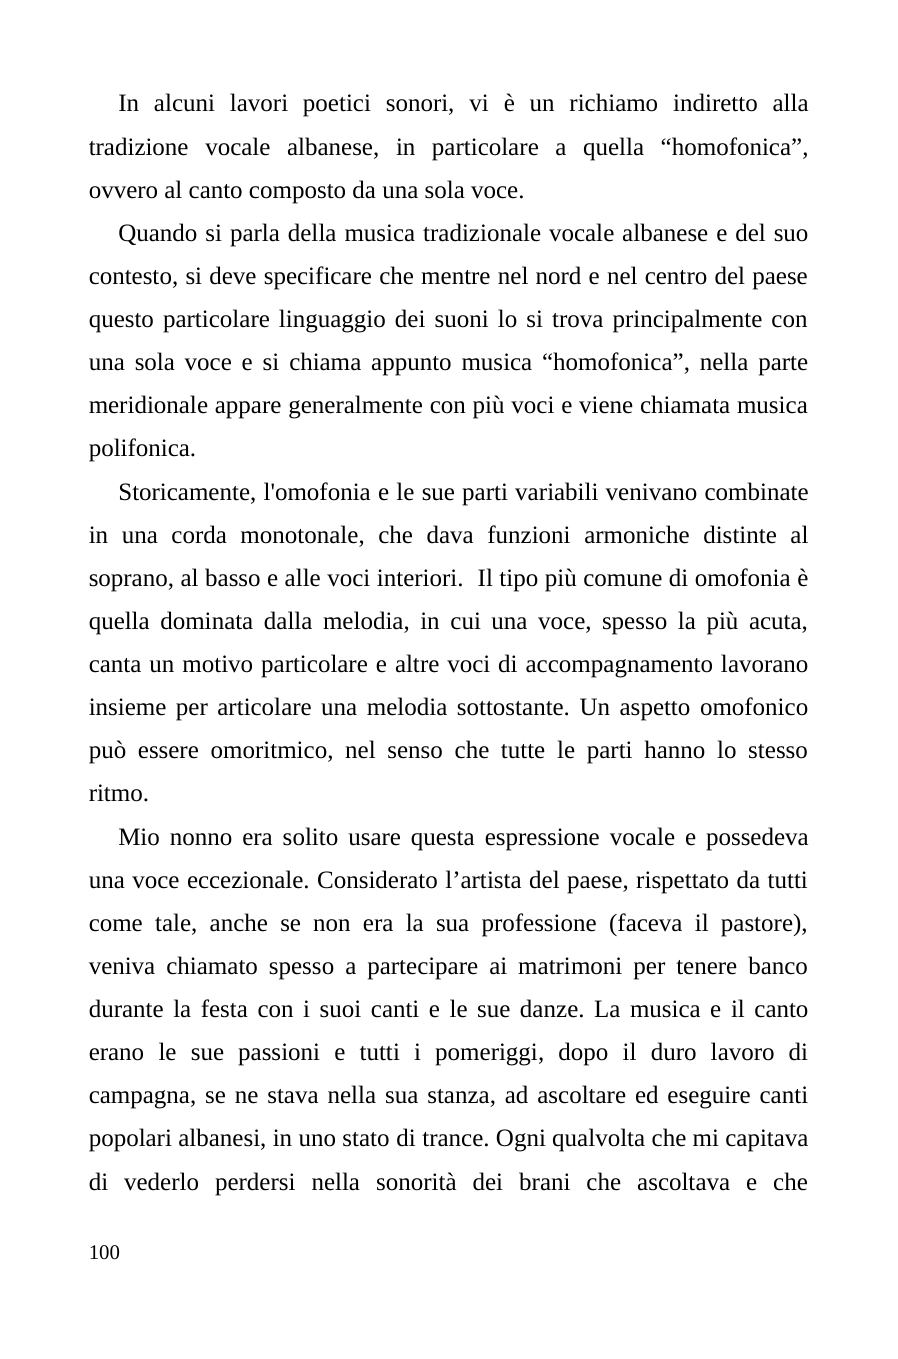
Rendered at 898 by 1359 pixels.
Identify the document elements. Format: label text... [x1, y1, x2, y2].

text In alcuni lavori poetici sonori, vi è un richiamo indiretto alla tradizione vocale albanese, in particolare a quella “homofonica”, ovvero al canto composto da una sola voce. [88, 88, 809, 203]
text Storicamente, l'omofonia e le sue parti variabili venivano combinate in una corda monotonale, che dava funzioni armoniche distinte al soprano, al basso e alle voci interiori. Il tipo più comune di omofonia è quella dominata dalla melodia, in cui una voce, spesso la più acuta, canta un motivo particolare e altre voci di accompagnamento lavorano insieme per articolare una melodia sottostante. Un aspetto omofonico può essere omoritmico, nel senso che tutte le parti hanno lo stesso ritmo. [88, 477, 809, 807]
text Quando si parla della musica tradizionale vocale albanese e del suo contesto, si deve specificare che mentre nel nord e nel centro del paese questo particolare linguaggio dei suoni lo si trova principalmente con una sola voce e si chiama appunto musica “homofonica”, nella parte meridionale appare generalmente con più voci e viene chiamata musica polifonica. [88, 218, 809, 462]
text Mio nonno era solito usare questa espressione vocale e possedeva una voce eccezionale. Considerato l’artista del paese, rispettato da tutti come tale, anche se non era la sua professione (faceva il pastore), veniva chiamato spesso a partecipare ai matrimoni per tenere banco durante la festa con i suoi canti e le sue danze. La musica e il canto erano le sue passioni e tutti i pomeriggi, dopo il duro lavoro di campagna, se ne stava nella sua stanza, ad ascoltare ed eseguire canti popolari albanesi, in uno stato di trance. Ogni qualvolta che mi capitava di vederlo perdersi nella sonorità dei brani che ascoltava e che [88, 822, 809, 1195]
